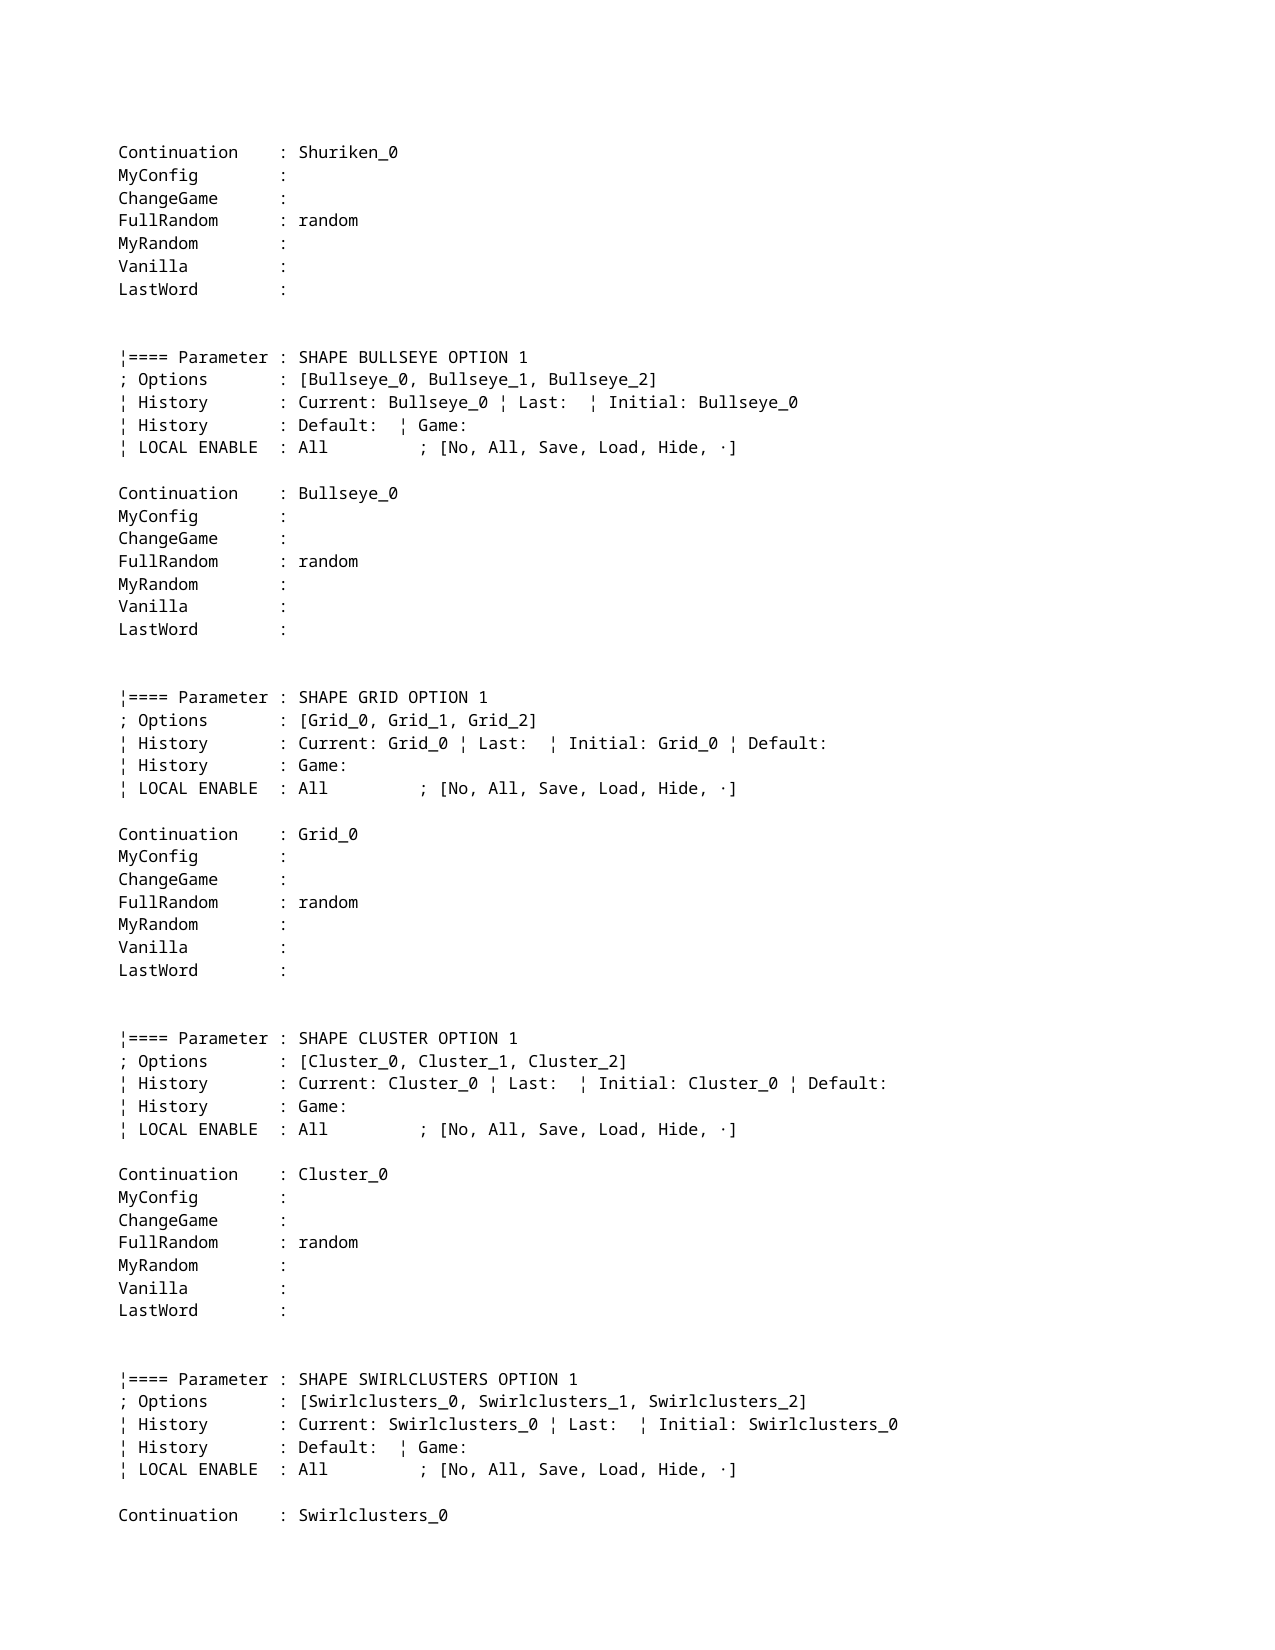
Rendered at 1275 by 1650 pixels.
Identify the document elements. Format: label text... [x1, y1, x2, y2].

text MyRandom : [118, 913, 1157, 936]
text FullRandom : random [118, 1231, 1157, 1253]
text MyRandom : [118, 1253, 1157, 1276]
text ; Options : [Cluster_0, Cluster_1, Cluster_2] [118, 1049, 1157, 1072]
text ¦ History : Default: ¦ Game: [118, 1435, 1157, 1458]
text ¦ LOCAL ENABLE : All ; [No, All, Save, Load, Hide, ·] [118, 777, 1157, 799]
text LastWord : [118, 958, 1157, 981]
text MyRandom : [118, 572, 1157, 595]
text LastWord : [118, 618, 1157, 640]
text Continuation : Swirlclusters_0 [118, 1503, 1157, 1526]
text Continuation : Cluster_0 [118, 1163, 1157, 1185]
text Vanilla : [118, 936, 1157, 958]
text ¦==== Parameter : SHAPE CLUSTER OPTION 1 [118, 1026, 1157, 1049]
text MyConfig : [118, 1185, 1157, 1208]
text ¦ LOCAL ENABLE : All ; [No, All, Save, Load, Hide, ·] [118, 1117, 1157, 1140]
text MyConfig : [118, 163, 1157, 186]
text ¦ History : Current: Grid_0 ¦ Last: ¦ Initial: Grid_0 ¦ Default: [118, 731, 1157, 754]
text ¦ History : Game: [118, 754, 1157, 777]
text MyConfig : [118, 845, 1157, 867]
text ChangeGame : [118, 867, 1157, 890]
text MyRandom : [118, 232, 1157, 254]
text Vanilla : [118, 595, 1157, 618]
text ChangeGame : [118, 527, 1157, 549]
text MyConfig : [118, 504, 1157, 527]
text Continuation : Grid_0 [118, 822, 1157, 845]
text ; Options : [Grid_0, Grid_1, Grid_2] [118, 708, 1157, 731]
text ¦==== Parameter : SHAPE BULLSEYE OPTION 1 [118, 345, 1157, 368]
text Continuation : Shuriken_0 [118, 141, 1157, 163]
text Vanilla : [118, 1276, 1157, 1299]
text ¦ History : Current: Bullseye_0 ¦ Last: ¦ Initial: Bullseye_0 [118, 391, 1157, 413]
text ¦ LOCAL ENABLE : All ; [No, All, Save, Load, Hide, ·] [118, 436, 1157, 459]
text Continuation : Bullseye_0 [118, 481, 1157, 504]
text ¦ LOCAL ENABLE : All ; [No, All, Save, Load, Hide, ·] [118, 1458, 1157, 1481]
text FullRandom : random [118, 549, 1157, 572]
text LastWord : [118, 277, 1157, 300]
text FullRandom : random [118, 209, 1157, 232]
text ¦==== Parameter : SHAPE SWIRLCLUSTERS OPTION 1 [118, 1367, 1157, 1390]
text ; Options : [Swirlclusters_0, Swirlclusters_1, Swirlclusters_2] [118, 1390, 1157, 1412]
text ¦ History : Current: Swirlclusters_0 ¦ Last: ¦ Initial: Swirlclusters_0 [118, 1412, 1157, 1435]
text ChangeGame : [118, 186, 1157, 209]
text LastWord : [118, 1299, 1157, 1322]
text ¦==== Parameter : SHAPE GRID OPTION 1 [118, 686, 1157, 708]
text ChangeGame : [118, 1208, 1157, 1231]
text ¦ History : Default: ¦ Game: [118, 413, 1157, 436]
text ¦ History : Current: Cluster_0 ¦ Last: ¦ Initial: Cluster_0 ¦ Default: [118, 1072, 1157, 1094]
text Vanilla : [118, 254, 1157, 277]
text ¦ History : Game: [118, 1094, 1157, 1117]
text ; Options : [Bullseye_0, Bullseye_1, Bullseye_2] [118, 368, 1157, 391]
text FullRandom : random [118, 890, 1157, 913]
